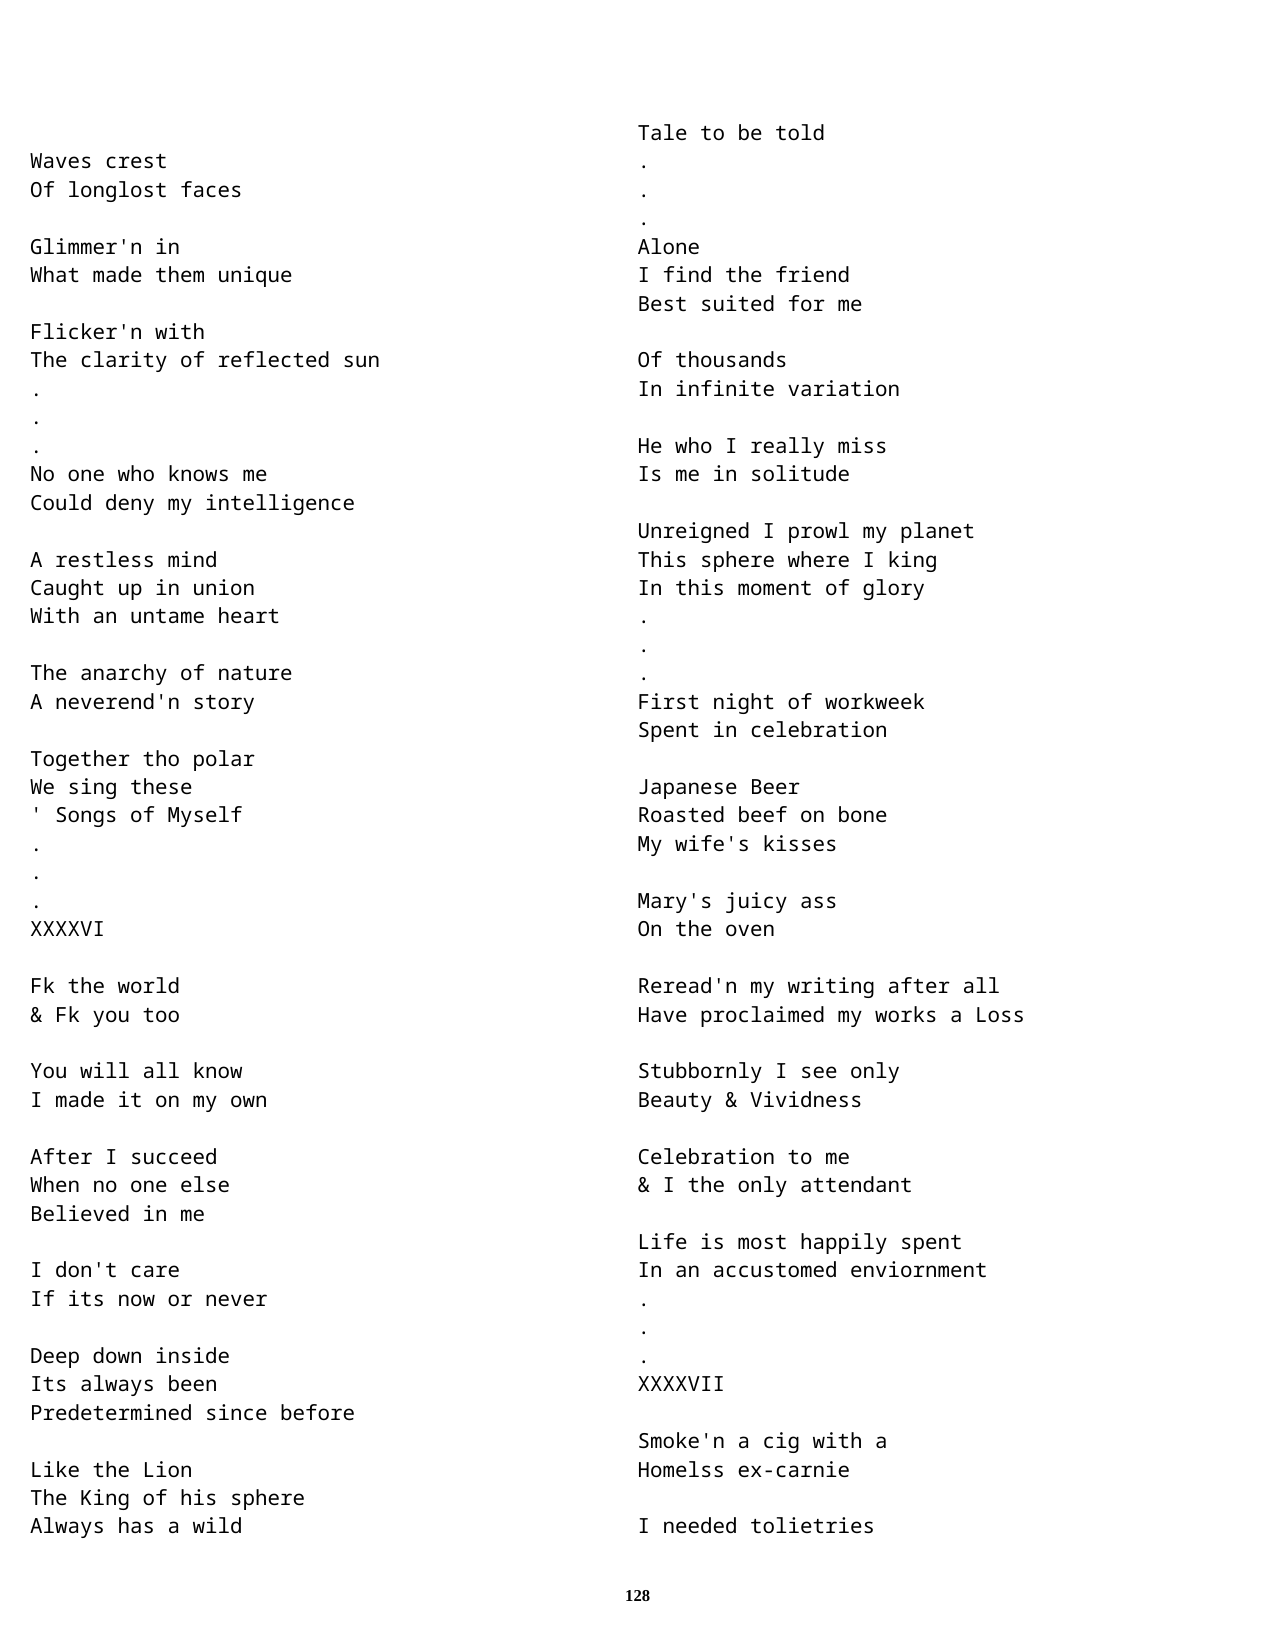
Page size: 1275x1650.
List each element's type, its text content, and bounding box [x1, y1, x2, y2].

text Caught up in union [30, 573, 637, 602]
text Believed in me [30, 1199, 637, 1227]
text Spent in celebration [637, 715, 1245, 744]
text A neverend'n story [30, 687, 637, 715]
text . [637, 602, 1245, 630]
text This sphere where I king [637, 545, 1245, 573]
text Could deny my intelligence [30, 488, 637, 516]
text . [30, 374, 637, 402]
text After I succeed [30, 1142, 637, 1170]
text & Fk you too [30, 1000, 637, 1028]
text XXXXVII [637, 1369, 1245, 1398]
text . [637, 175, 1245, 203]
text A restless mind [30, 545, 637, 573]
text . [30, 857, 637, 886]
text XXXXVI [30, 914, 637, 943]
text When no one else [30, 1170, 637, 1199]
text Reread'n my writing after all [637, 971, 1245, 1000]
text . [637, 1341, 1245, 1369]
text . [637, 1284, 1245, 1312]
text First night of workweek [637, 687, 1245, 715]
text . [637, 1312, 1245, 1341]
text Always has a wild [30, 1512, 637, 1540]
text Have proclaimed my works a Loss [637, 1000, 1245, 1028]
text Life is most happily spent [637, 1227, 1245, 1256]
text ' Songs of Myself [30, 801, 637, 829]
text Stubbornly I see only [637, 1057, 1245, 1085]
text . [30, 402, 637, 431]
text Smoke'n a cig with a [637, 1426, 1245, 1455]
text The King of his sphere [30, 1483, 637, 1512]
text Together tho polar [30, 744, 637, 772]
text . [30, 829, 637, 857]
text Glimmer'n in [30, 232, 637, 260]
text . [637, 658, 1245, 687]
text Flicker'n with [30, 317, 637, 346]
text . [30, 886, 637, 914]
text Predetermined since before [30, 1398, 637, 1426]
text Unreigned I prowl my planet [637, 516, 1245, 545]
text Best suited for me [637, 289, 1245, 317]
text Japanese Beer [637, 772, 1245, 801]
text Of thousands [637, 346, 1245, 374]
text . [30, 431, 637, 459]
text On the oven [637, 914, 1245, 943]
text I don't care [30, 1256, 637, 1284]
text Homelss ex-carnie [637, 1455, 1245, 1483]
text My wife's kisses [637, 829, 1245, 857]
text In this moment of glory [637, 573, 1245, 602]
text In an accustomed enviornment [637, 1256, 1245, 1284]
text Roasted beef on bone [637, 801, 1245, 829]
text Fk the world [30, 971, 637, 1000]
text & I the only attendant [637, 1170, 1245, 1199]
text He who I really miss [637, 431, 1245, 459]
text Is me in solitude [637, 459, 1245, 488]
text Of longlost faces [30, 175, 637, 203]
text Like the Lion [30, 1455, 637, 1483]
text Mary's juicy ass [637, 886, 1245, 914]
text I made it on my own [30, 1085, 637, 1113]
text . [637, 630, 1245, 658]
text I needed tolietries [637, 1512, 1245, 1540]
text What made them unique [30, 260, 637, 289]
text Waves crest [30, 147, 637, 175]
text The anarchy of nature [30, 658, 637, 687]
text You will all know [30, 1057, 637, 1085]
text The clarity of reflected sun [30, 346, 637, 374]
text Alone [637, 232, 1245, 260]
text . [637, 147, 1245, 175]
text Celebration to me [637, 1142, 1245, 1170]
text . [637, 203, 1245, 232]
text We sing these [30, 772, 637, 801]
text Beauty & Vividness [637, 1085, 1245, 1113]
text Deep down inside [30, 1341, 637, 1369]
text If its now or never [30, 1284, 637, 1312]
text Its always been [30, 1369, 637, 1398]
text Tale to be told [637, 118, 1245, 147]
text No one who knows me [30, 459, 637, 488]
text I find the friend [637, 260, 1245, 289]
text With an untame heart [30, 602, 637, 630]
text In infinite variation [637, 374, 1245, 402]
